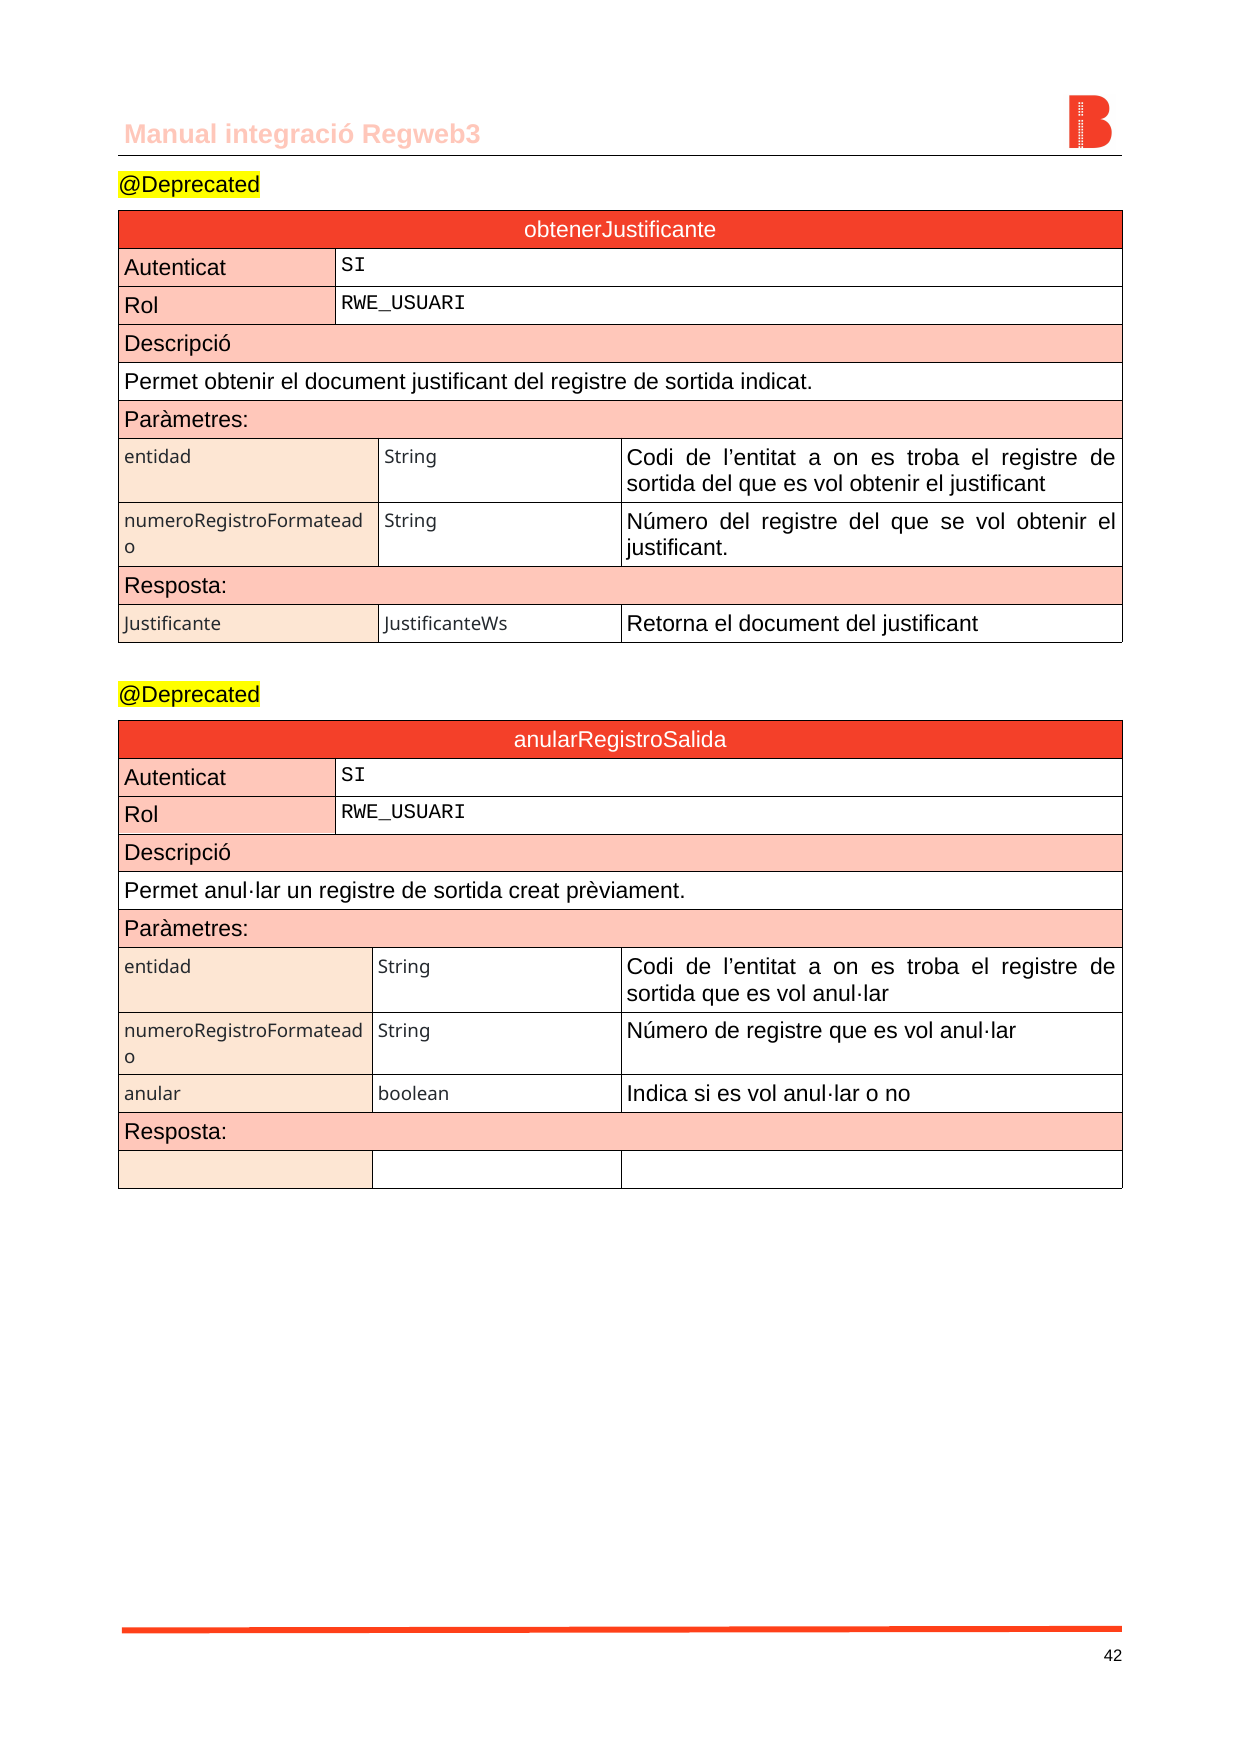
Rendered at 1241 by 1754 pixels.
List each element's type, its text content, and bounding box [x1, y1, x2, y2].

table_cell Permet obtenir el document justificant del registre de sortida indicat. [119, 363, 1122, 400]
table_cell Descripció [119, 835, 1122, 871]
picture [1063, 94, 1117, 150]
table_cell Autenticat [119, 249, 335, 286]
table_cell Descripció [119, 325, 1122, 362]
table_cell numeroRegistroFormateado [119, 1013, 372, 1074]
table_cell Permet anul·lar un registre de sortida creat prèviament. [119, 872, 1122, 909]
table_cell Número de registre que es vol anul·lar [622, 1013, 1122, 1074]
table_cell String [373, 948, 621, 1012]
table_cell Paràmetres: [119, 910, 1122, 947]
table_cell JustificanteWs [379, 605, 621, 642]
table_cell SI [336, 759, 1122, 796]
table_cell [622, 1151, 1122, 1188]
table_cell numeroRegistroFormateado [119, 503, 378, 566]
table_cell Autenticat [119, 759, 335, 796]
table_header obtenerJustificante [119, 211, 1122, 248]
table_header anularRegistroSalida [119, 721, 1122, 758]
table_cell Resposta: [119, 567, 1122, 604]
table_cell entidad [119, 948, 372, 1012]
table_cell [373, 1151, 621, 1188]
table_cell SI [336, 249, 1122, 286]
text @Deprecated [118, 171, 1122, 198]
table_cell Resposta: [119, 1113, 1122, 1150]
table_cell Retorna el document del justificant [622, 605, 1122, 642]
table_cell Paràmetres: [119, 401, 1122, 438]
table_cell String [379, 503, 621, 566]
table_cell Codi de l’entitat a on es troba el registre de sortida que es vol anul·lar [622, 948, 1122, 1012]
table_cell [119, 1151, 372, 1188]
table_cell Rol [119, 797, 335, 833]
table_cell anular [119, 1075, 372, 1112]
table_cell Justificante [119, 605, 378, 642]
table_cell entidad [119, 439, 378, 502]
text @Deprecated [118, 681, 1122, 707]
table_cell RWE_USUARI [336, 797, 1122, 833]
table_cell Codi de l’entitat a on es troba el registre de sortida del que es vol obtenir el justificant [622, 439, 1122, 502]
table_cell Indica si es vol anul·lar o no [622, 1075, 1122, 1112]
table_cell String [373, 1013, 621, 1074]
table_cell Número del registre del que se vol obtenir el justificant. [622, 503, 1122, 566]
table_cell boolean [373, 1075, 621, 1112]
table_cell String [379, 439, 621, 502]
table_cell RWE_USUARI [336, 287, 1122, 324]
table_cell Rol [119, 287, 335, 324]
